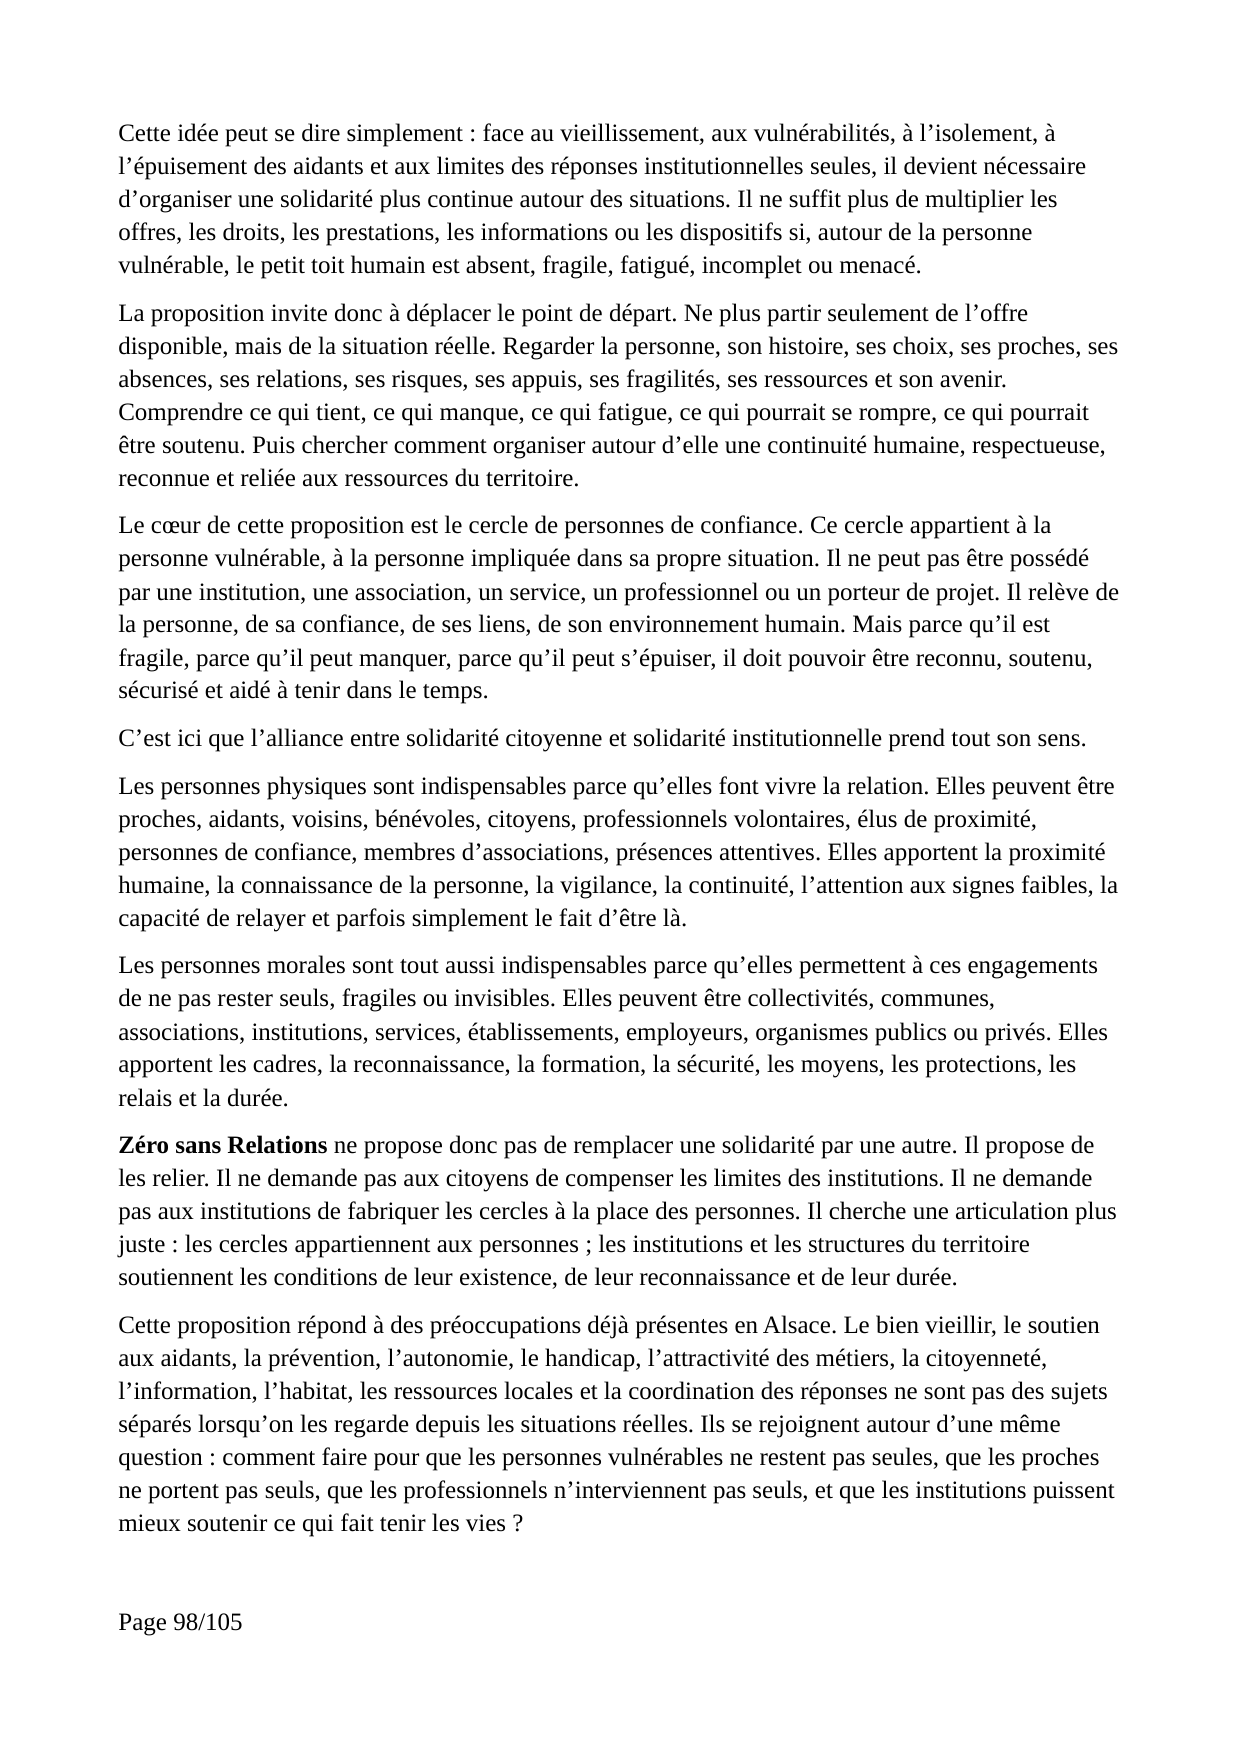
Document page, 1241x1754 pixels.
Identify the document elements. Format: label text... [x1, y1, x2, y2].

text Les personnes morales sont tout aussi indispensables parce qu’elles permettent à ces engagements de ne pas rester seuls, fragiles ou invisibles. Elles peuvent être collectivités, communes, associations, institutions, services, établissements, employeurs, organismes publics ou privés. Elles apportent les cadres, la reconnaissance, la formation, la sécurité, les moyens, les protections, les relais et la durée. [118, 951, 1122, 1111]
text C’est ici que l’alliance entre solidarité citoyenne et solidarité institutionnelle prend tout son sens. [118, 723, 1122, 752]
text Cette proposition répond à des préoccupations déjà présentes en Alsace. Le bien vieillir, le soutien aux aidants, la prévention, l’autonomie, le handicap, l’attractivité des métiers, la citoyenneté, l’information, l’habitat, les ressources locales et la coordination des réponses ne sont pas des sujets séparés lorsqu’on les regarde depuis les situations réelles. Ils se rejoignent autour d’une même question : comment faire pour que les personnes vulnérables ne restent pas seules, que les proches ne portent pas seuls, que les professionnels n’interviennent pas seuls, et que les institutions puissent mieux soutenir ce qui fait tenir les vies ? [118, 1310, 1122, 1537]
text Le cœur de cette proposition est le cercle de personnes de confiance. Ce cercle appartient à la personne vulnérable, à la personne impliquée dans sa propre situation. Il ne peut pas être possédé par une institution, une association, un service, un professionnel ou un porteur de projet. Il relève de la personne, de sa confiance, de ses liens, de son environnement humain. Mais parce qu’il est fragile, parce qu’il peut manquer, parce qu’il peut s’épuiser, il doit pouvoir être reconnu, soutenu, sécurisé et aidé à tenir dans le temps. [118, 511, 1122, 704]
text Les personnes physiques sont indispensables parce qu’elles font vivre la relation. Elles peuvent être proches, aidants, voisins, bénévoles, citoyens, professionnels volontaires, élus de proximité, personnes de confiance, membres d’associations, présences attentives. Elles apportent la proximité humaine, la connaissance de la personne, la vigilance, la continuité, l’attention aux signes faibles, la capacité de relayer et parfois simplement le fait d’être là. [118, 771, 1122, 932]
text Zéro sans Relations ne propose donc pas de remplacer une solidarité par une autre. Il propose de les relier. Il ne demande pas aux citoyens de compenser les limites des institutions. Il ne demande pas aux institutions de fabriquer les cercles à la place des personnes. Il cherche une articulation plus juste : les cercles appartiennent aux personnes ; les institutions et les structures du territoire soutiennent les conditions de leur existence, de leur reconnaissance et de leur durée. [118, 1130, 1122, 1291]
text La proposition invite donc à déplacer le point de départ. Ne plus partir seulement de l’offre disponible, mais de la situation réelle. Regarder la personne, son histoire, ses choix, ses proches, ses absences, ses relations, ses risques, ses appuis, ses fragilités, ses ressources et son avenir. Comprendre ce qui tient, ce qui manque, ce qui fatigue, ce qui pourrait se rompre, ce qui pourrait être soutenu. Puis chercher comment organiser autour d’elle une continuité humaine, respectueuse, reconnue et reliée aux ressources du territoire. [118, 298, 1122, 492]
text Cette idée peut se dire simplement : face au vieillissement, aux vulnérabilités, à l’isolement, à l’épuisement des aidants et aux limites des réponses institutionnelles seules, il devient nécessaire d’organiser une solidarité plus continue autour des situations. Il ne suffit plus de multiplier les offres, les droits, les prestations, les informations ou les dispositifs si, autour de la personne vulnérable, le petit toit humain est absent, fragile, fatigué, incomplet ou menacé. [118, 118, 1122, 279]
